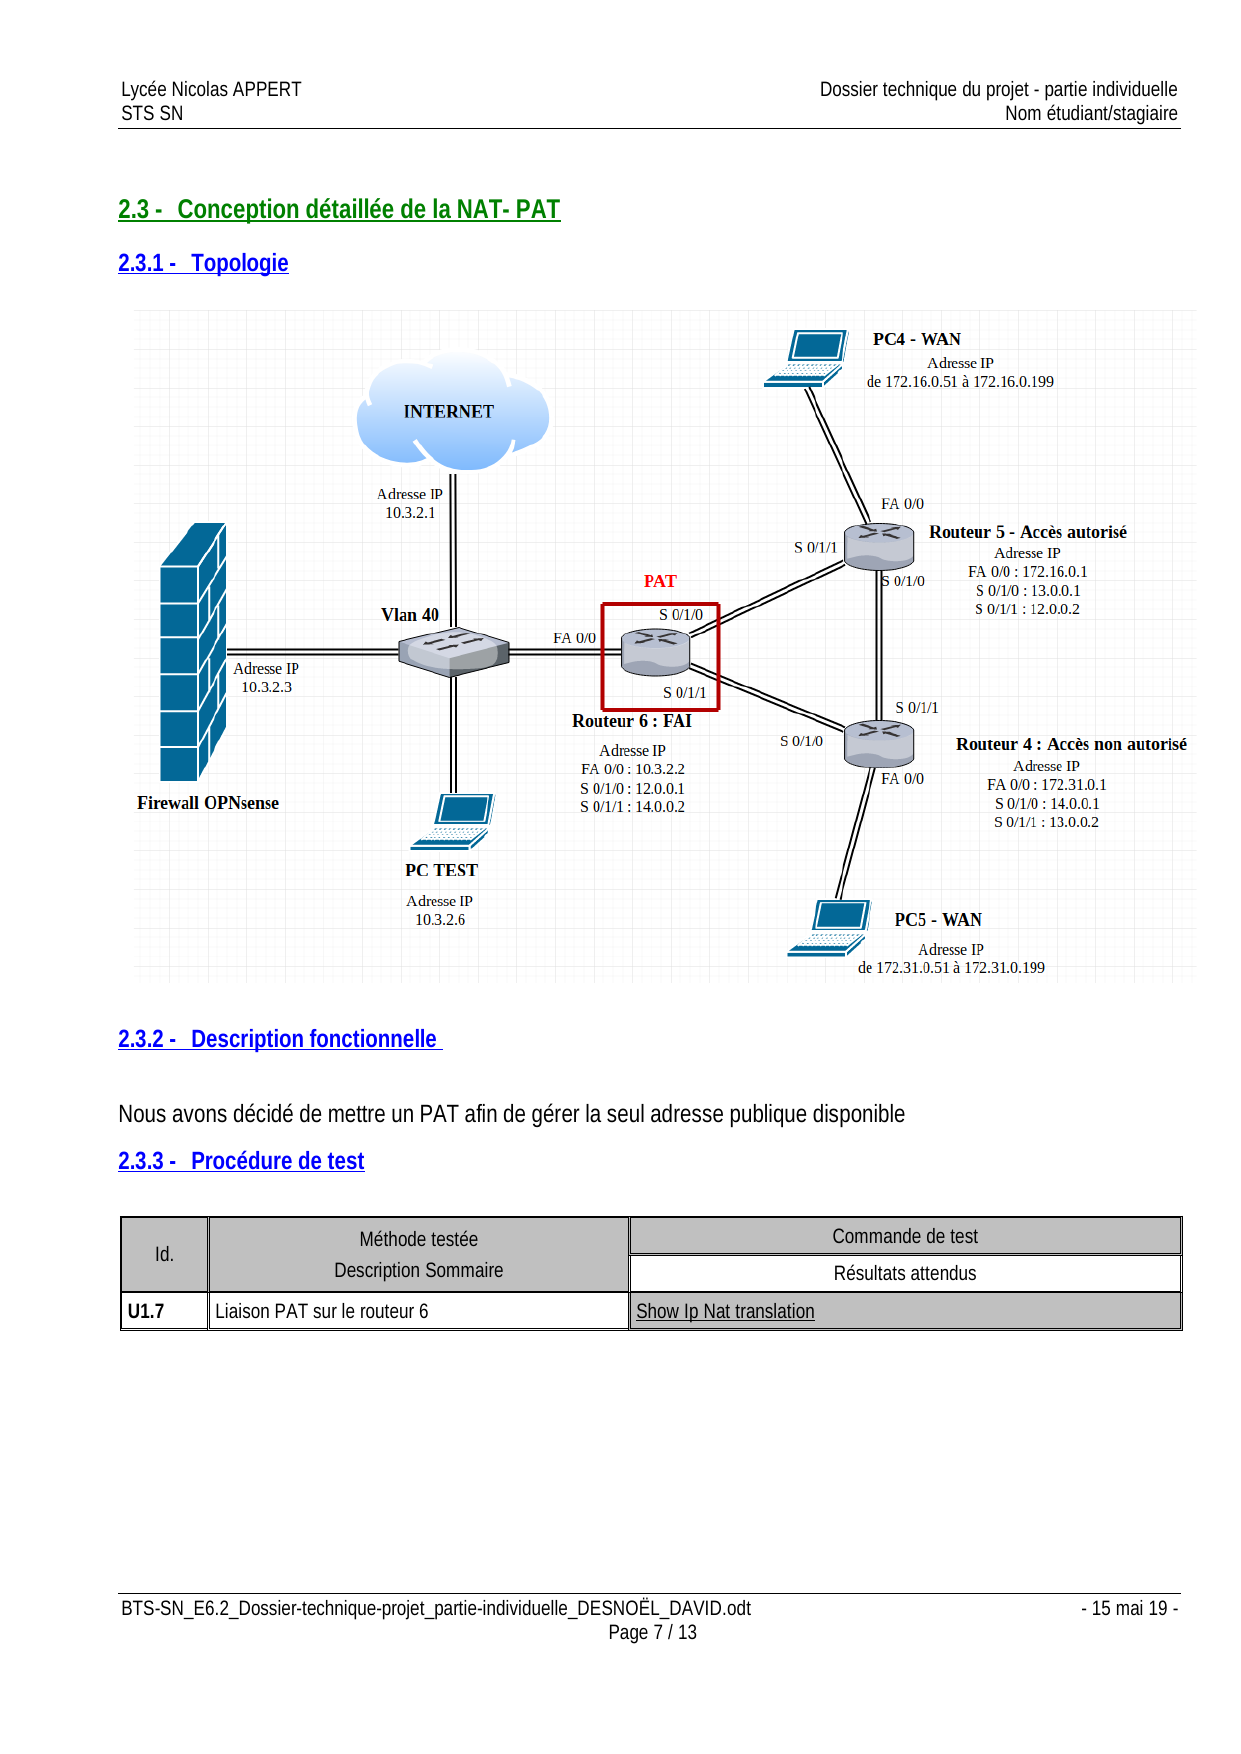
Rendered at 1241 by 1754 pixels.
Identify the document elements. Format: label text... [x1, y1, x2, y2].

subtitle Topologie [118, 248, 1181, 277]
table_header Méthode testée Description Sommaire [210, 1218, 628, 1291]
picture [133, 310, 1197, 983]
table_header Id. [122, 1218, 207, 1291]
table_cell U1.7 [122, 1293, 207, 1328]
table_cell Résultats attendus [631, 1256, 1180, 1291]
text Nous avons décidé de mettre un PAT afin de gérer la seul adresse publique disponible [118, 1099, 1181, 1128]
subtitle Conception détaillée de la NAT- PAT [118, 193, 1181, 224]
subtitle Procédure de test [118, 1146, 1181, 1175]
table_cell Liaison PAT sur le routeur 6 [210, 1293, 628, 1328]
subtitle Description fonctionnelle [118, 1023, 1181, 1052]
table_header Commande de test [631, 1218, 1180, 1253]
table_header Show Ip Nat translation [631, 1293, 1180, 1328]
